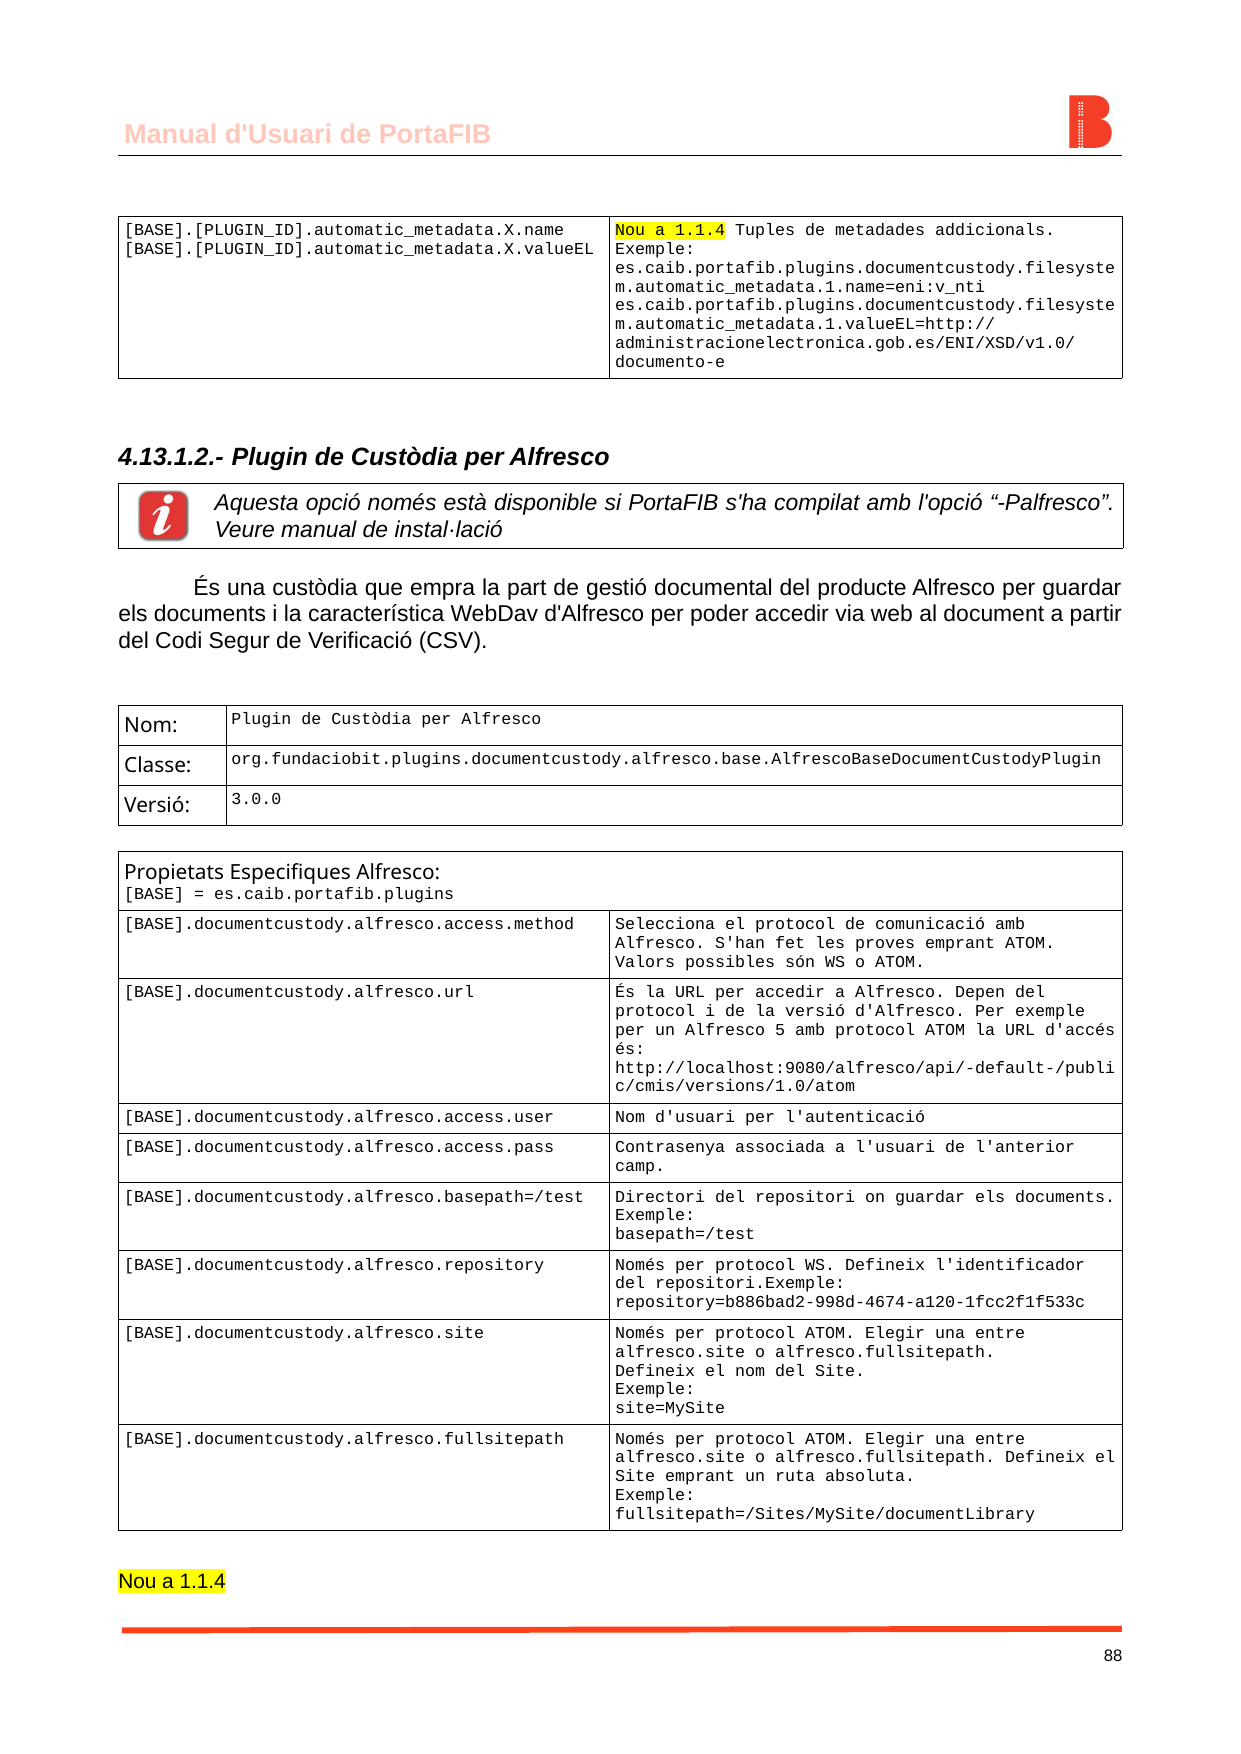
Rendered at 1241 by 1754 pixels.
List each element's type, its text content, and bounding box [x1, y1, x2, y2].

table_cell [BASE].[PLUGIN_ID].automatic_metadata.X.name [BASE].[PLUGIN_ID].automatic_metadata.X.valueEL [119, 217, 609, 378]
table_cell [BASE].documentcustody.alfresco.fullsitepath [119, 1425, 609, 1530]
table_header [119, 484, 209, 548]
table_cell Directori del repositori on guardar els documents. Exemple: basepath=/test [610, 1183, 1122, 1250]
table_cell Classe: [119, 746, 226, 784]
table_header Nom: [119, 706, 226, 744]
table_cell org.fundaciobit.plugins.documentcustody.alfresco.base.AlfrescoBaseDocumentCustodyPlugin [227, 746, 1122, 784]
table_cell 3.0.0 [227, 786, 1122, 824]
table_cell Només per protocol ATOM. Elegir una entre alfresco.site o alfresco.fullsitepath. Defineix el Site emprant un ruta absoluta. Exemple: fullsitepath=/Sites/MySite/documentLibrary [610, 1425, 1122, 1530]
table_cell Només per protocol ATOM. Elegir una entre alfresco.site o alfresco.fullsitepath. Defineix el nom del Site. Exemple: site=MySite [610, 1320, 1122, 1424]
table_header Aquesta opció només està disponible si PortaFIB s'ha compilat amb l'opció “-Palfresco”. Veure manual de instal·lació [209, 484, 1123, 548]
table_cell Contrasenya associada a l'usuari de l'anterior camp. [610, 1134, 1122, 1182]
text Nou a 1.1.4 [118, 1569, 1122, 1593]
table_header Plugin de Custòdia per Alfresco [227, 706, 1122, 744]
table_cell [BASE].documentcustody.alfresco.site [119, 1320, 609, 1424]
table_cell [BASE].documentcustody.alfresco.access.pass [119, 1134, 609, 1182]
table_cell Selecciona el protocol de comunicació amb Alfresco. S'han fet les proves emprant ATOM. Valors possibles són WS o ATOM. [610, 911, 1122, 978]
table_cell Només per protocol WS. Defineix l'identificador del repositori.Exemple: repository=b886bad2-998d-4674-a120-1fcc2f1f533c [610, 1251, 1122, 1318]
table_cell Nom d'usuari per l'autenticació [610, 1104, 1122, 1133]
table_header Propietats Especifiques Alfresco: [BASE] = es.caib.portafib.plugins [119, 852, 1122, 910]
picture [137, 490, 189, 542]
table_cell [BASE].documentcustody.alfresco.access.method [119, 911, 609, 978]
table_cell [BASE].documentcustody.alfresco.access.user [119, 1104, 609, 1133]
subtitle Plugin de Custòdia per Alfresco [118, 442, 1122, 471]
table_cell Nou a 1.1.4 Tuples de metadades addicionals. Exemple: es.caib.portafib.plugins.documentcustody.filesystem.automatic_metadata.1.name=eni:v_nti es.caib.portafib.plugins.documentcustody.filesystem.automatic_metadata.1.valueEL=http://administracionelectronica.gob.es/ENI/XSD/v1.0/documento-e [610, 217, 1122, 378]
table_cell [BASE].documentcustody.alfresco.url [119, 979, 609, 1103]
picture [1063, 94, 1117, 150]
text És una custòdia que empra la part de gestió documental del producte Alfresco per guardar els documents i la característica WebDav d'Alfresco per poder accedir via web al document a partir del Codi Segur de Verificació (CSV). [118, 574, 1122, 653]
table_cell [BASE].documentcustody.alfresco.repository [119, 1251, 609, 1318]
table_cell És la URL per accedir a Alfresco. Depen del protocol i de la versió d'Alfresco. Per exemple per un Alfresco 5 amb protocol ATOM la URL d'accés és: http://localhost:9080/alfresco/api/-default-/public/cmis/versions/1.0/atom [610, 979, 1122, 1103]
table_cell Versió: [119, 786, 226, 824]
table_cell [BASE].documentcustody.alfresco.basepath=/test [119, 1183, 609, 1250]
